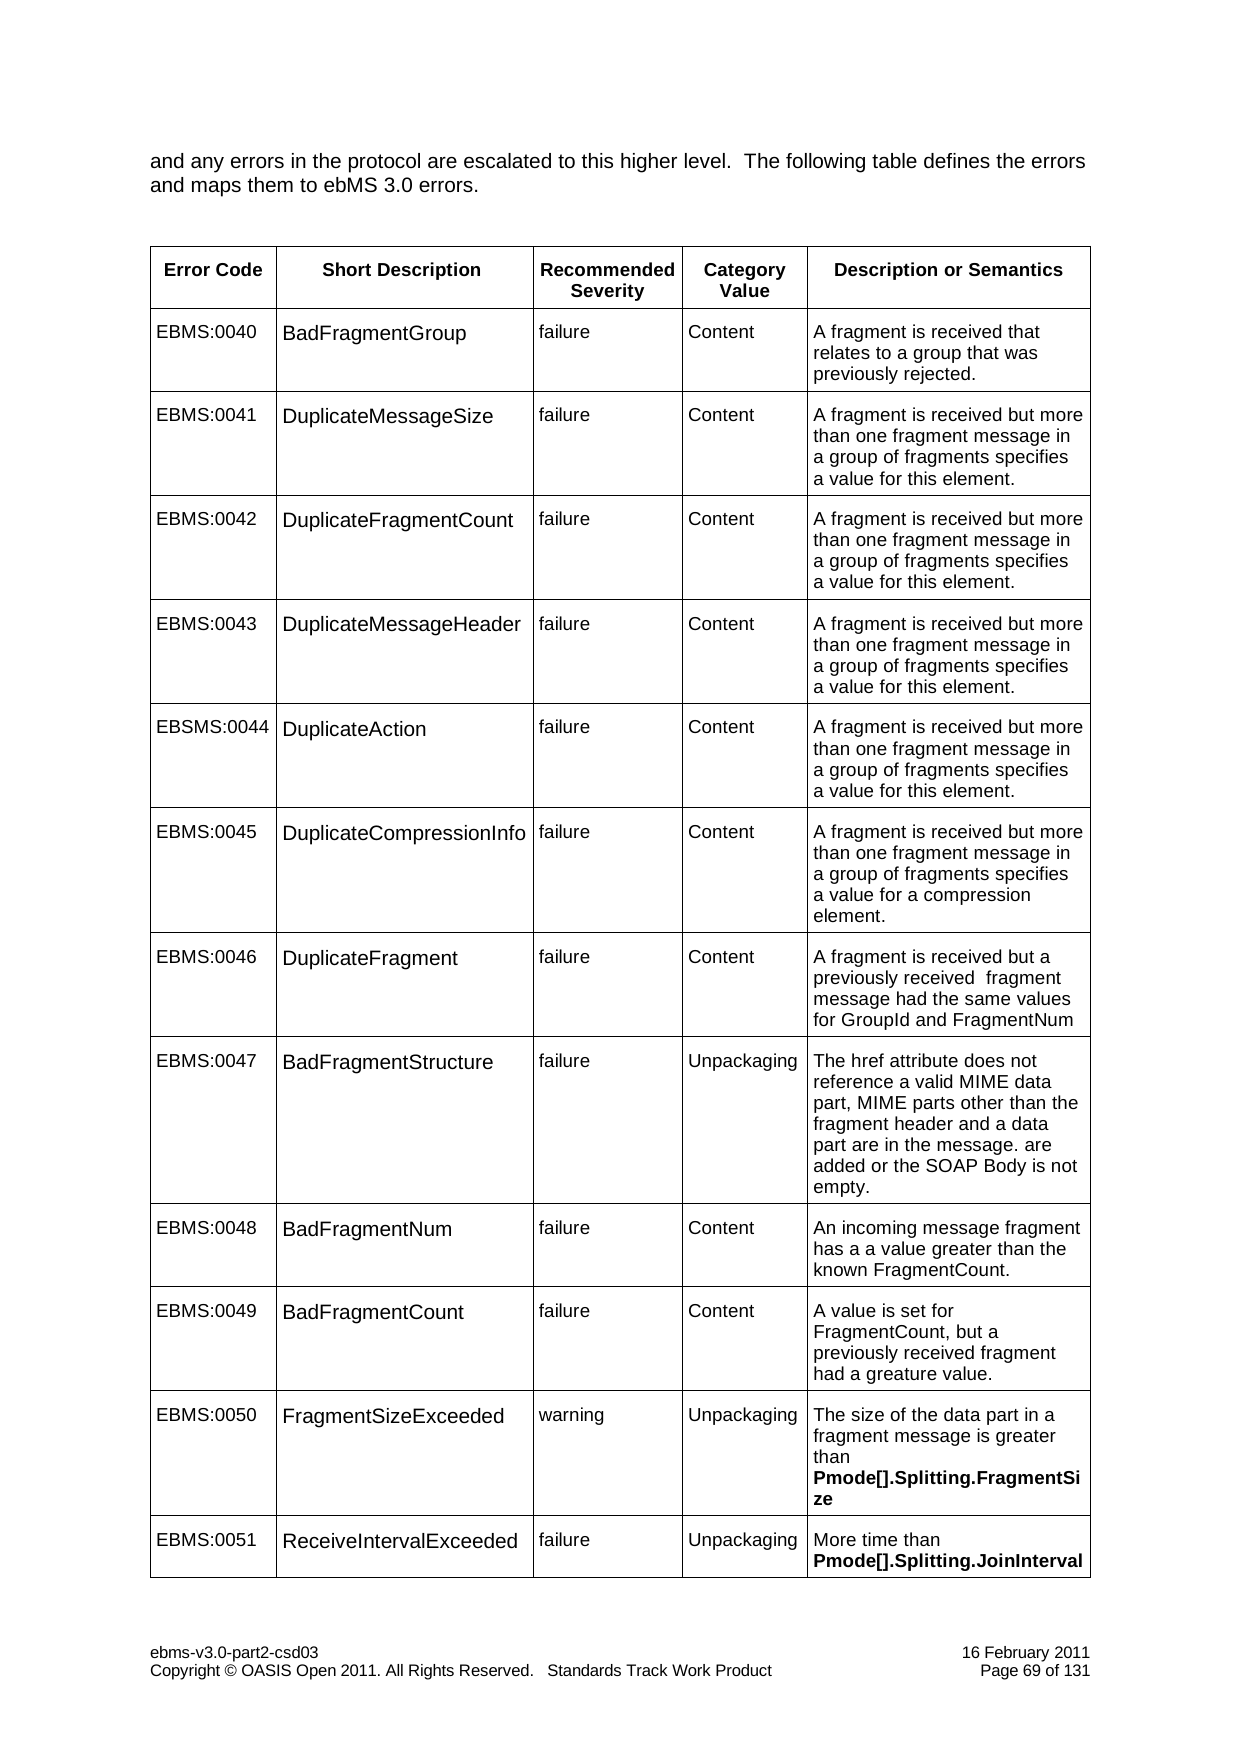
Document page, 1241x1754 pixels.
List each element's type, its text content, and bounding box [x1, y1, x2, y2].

table_cell failure [534, 1204, 682, 1286]
table_cell failure [534, 496, 682, 599]
table_cell Content [683, 704, 807, 807]
table_header Category Value [683, 247, 807, 308]
table_cell EBMS:0043 [151, 600, 276, 703]
table_cell EBMS:0042 [151, 496, 276, 599]
table_cell DuplicateCompressionInfo [277, 808, 533, 932]
table_cell Unpackaging [683, 1037, 807, 1203]
table_cell EBMS:0048 [151, 1204, 276, 1286]
table_cell EBSMS:0044 [151, 704, 276, 807]
table_header Recommended Severity [534, 247, 682, 308]
table_cell DuplicateMessageSize [277, 392, 533, 495]
table_cell EBMS:0049 [151, 1287, 276, 1390]
table_cell failure [534, 309, 682, 391]
table_header Description or Semantics [808, 247, 1090, 308]
table_cell DuplicateFragment [277, 933, 533, 1036]
table_header Error Code [151, 247, 276, 308]
table_cell BadFragmentNum [277, 1204, 533, 1286]
table_cell BadFragmentGroup [277, 309, 533, 391]
table_cell EBMS:0046 [151, 933, 276, 1036]
table_cell A fragment is received but more than one fragment message in a group of fragments specifies a value for this element. [808, 392, 1090, 495]
table_cell EBMS:0041 [151, 392, 276, 495]
table_cell More time than Pmode[].Splitting.JoinInterval [808, 1516, 1090, 1577]
table_header Short Description [277, 247, 533, 308]
table_cell Content [683, 1204, 807, 1286]
text and any errors in the protocol are escalated to this higher level. The following table defines the errors and maps them to ebMS 3.0 errors. [150, 150, 1090, 197]
table_cell failure [534, 933, 682, 1036]
table_cell The size of the data part in a fragment message is greater than Pmode[].Splitting.FragmentSize [808, 1391, 1090, 1515]
table_cell An incoming message fragment has a a value greater than the known FragmentCount. [808, 1204, 1090, 1286]
table_cell Content [683, 392, 807, 495]
table_cell DuplicateMessageHeader [277, 600, 533, 703]
table_cell A value is set for FragmentCount, but a previously received fragment had a greature value. [808, 1287, 1090, 1390]
table_cell EBMS:0040 [151, 309, 276, 391]
table_cell DuplicateFragmentCount [277, 496, 533, 599]
table_cell warning [534, 1391, 682, 1515]
table_cell A fragment is received but more than one fragment message in a group of fragments specifies a value for this element. [808, 496, 1090, 599]
table_cell ReceiveIntervalExceeded [277, 1516, 533, 1577]
table_cell failure [534, 600, 682, 703]
table_cell Content [683, 496, 807, 599]
table_cell BadFragmentStructure [277, 1037, 533, 1203]
table_cell DuplicateAction [277, 704, 533, 807]
table_cell failure [534, 1516, 682, 1577]
table_cell EBMS:0045 [151, 808, 276, 932]
table_cell EBMS:0047 [151, 1037, 276, 1203]
table_cell Content [683, 933, 807, 1036]
table_cell The href attribute does not reference a valid MIME data part, MIME parts other than the fragment header and a data part are in the message. are added or the SOAP Body is not empty. [808, 1037, 1090, 1203]
table_cell Content [683, 808, 807, 932]
table_cell failure [534, 1287, 682, 1390]
table_cell failure [534, 704, 682, 807]
table_cell failure [534, 392, 682, 495]
table_cell EBMS:0051 [151, 1516, 276, 1577]
table_cell A fragment is received but more than one fragment message in a group of fragments specifies a value for this element. [808, 600, 1090, 703]
table_cell failure [534, 1037, 682, 1203]
table_cell Content [683, 309, 807, 391]
table_cell BadFragmentCount [277, 1287, 533, 1390]
table_cell A fragment is received but more than one fragment message in a group of fragments specifies a value for this element. [808, 704, 1090, 807]
table_cell A fragment is received but more than one fragment message in a group of fragments specifies a value for a compression element. [808, 808, 1090, 932]
table_cell Content [683, 600, 807, 703]
table_cell Unpackaging [683, 1391, 807, 1515]
table_cell A fragment is received but a previously received fragment message had the same values for GroupId and FragmentNum [808, 933, 1090, 1036]
table_cell Unpackaging [683, 1516, 807, 1577]
table_cell EBMS:0050 [151, 1391, 276, 1515]
table_cell Content [683, 1287, 807, 1390]
table_cell A fragment is received that relates to a group that was previously rejected. [808, 309, 1090, 391]
table_cell failure [534, 808, 682, 932]
table_cell FragmentSizeExceeded [277, 1391, 533, 1515]
